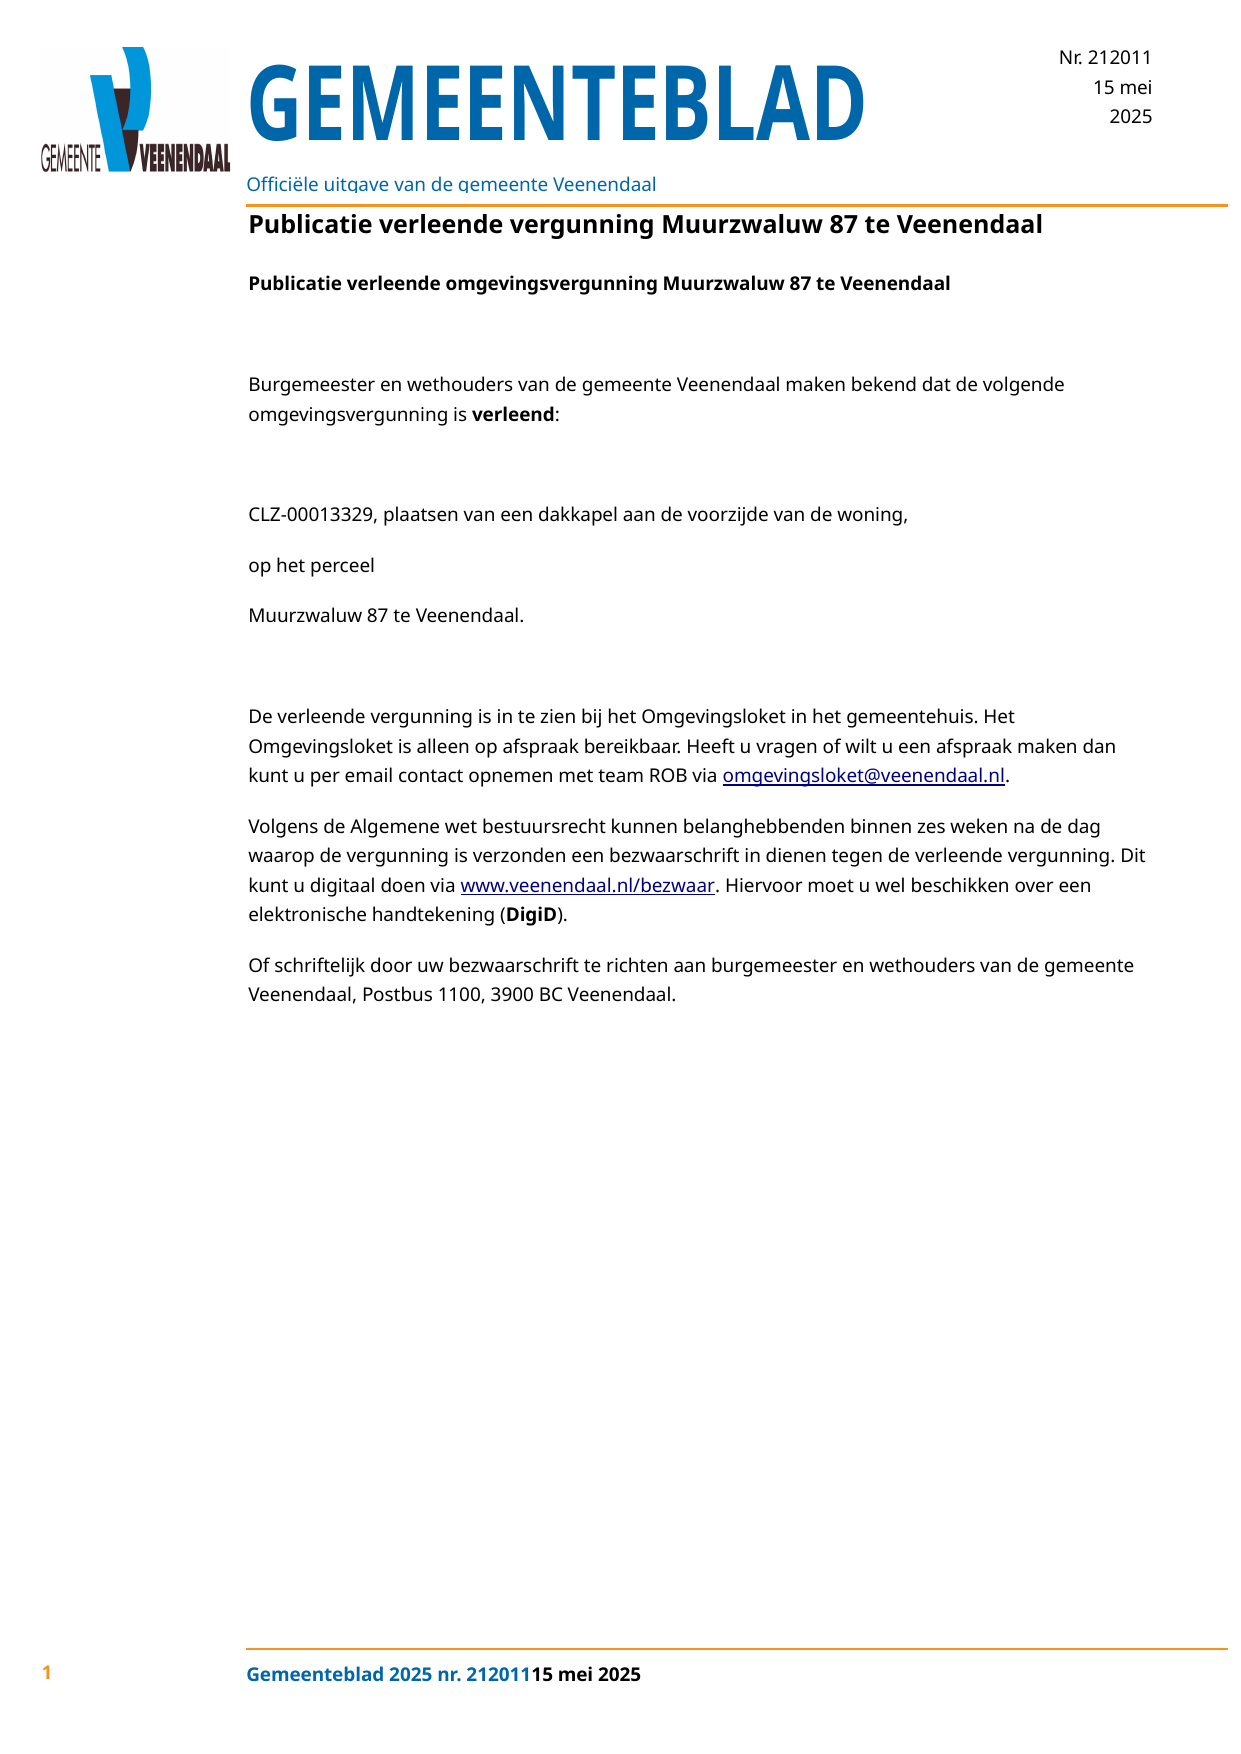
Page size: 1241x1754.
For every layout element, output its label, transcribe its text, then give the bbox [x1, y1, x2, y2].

text Publicatie verleende omgevingsvergunning Muurzwaluw 87 te Veenendaal [248, 270, 1152, 296]
text Volgens de Algemene wet bestuursrecht kunnen belanghebbenden binnen zes weken na de dag waarop de vergunning is verzonden een bezwaarschrift in dienen tegen de verleende vergunning. Dit kunt u digitaal doen via www.veenendaal.nl/bezwaar. Hiervoor moet u wel beschikken over een elektronische handtekening (DigiD). [248, 813, 1152, 927]
text Of schriftelijk door uw bezwaarschrift te richten aan burgemeester en wethouders van de gemeente Veenendaal, Postbus 1100, 3900 BC Veenendaal. [248, 952, 1152, 1007]
text op het perceel [248, 552, 1152, 578]
text Burgemeester en wethouders van de gemeente Veenendaal maken bekend dat de volgende omgevingsvergunning is verleend: [248, 371, 1152, 426]
picture [123, 47, 231, 172]
text De verleende vergunning is in te zien bij het Omgevingsloket in het gemeentehuis. Het Omgevingsloket is alleen op afspraak bereikbaar. Heeft u vragen of wilt u een afspraak maken dan kunt u per email contact opnemen met team ROB via omgevingsloket@veenendaal.nl. [248, 703, 1152, 788]
text Publicatie verleende vergunning Muurzwaluw 87 te Veenendaal [248, 207, 1152, 241]
picture [41, 47, 130, 172]
text CLZ-00013329, plaatsen van een dakkapel aan de voorzijde van de woning, [248, 502, 1152, 527]
text Muurzwaluw 87 te Veenendaal. [248, 602, 1152, 628]
